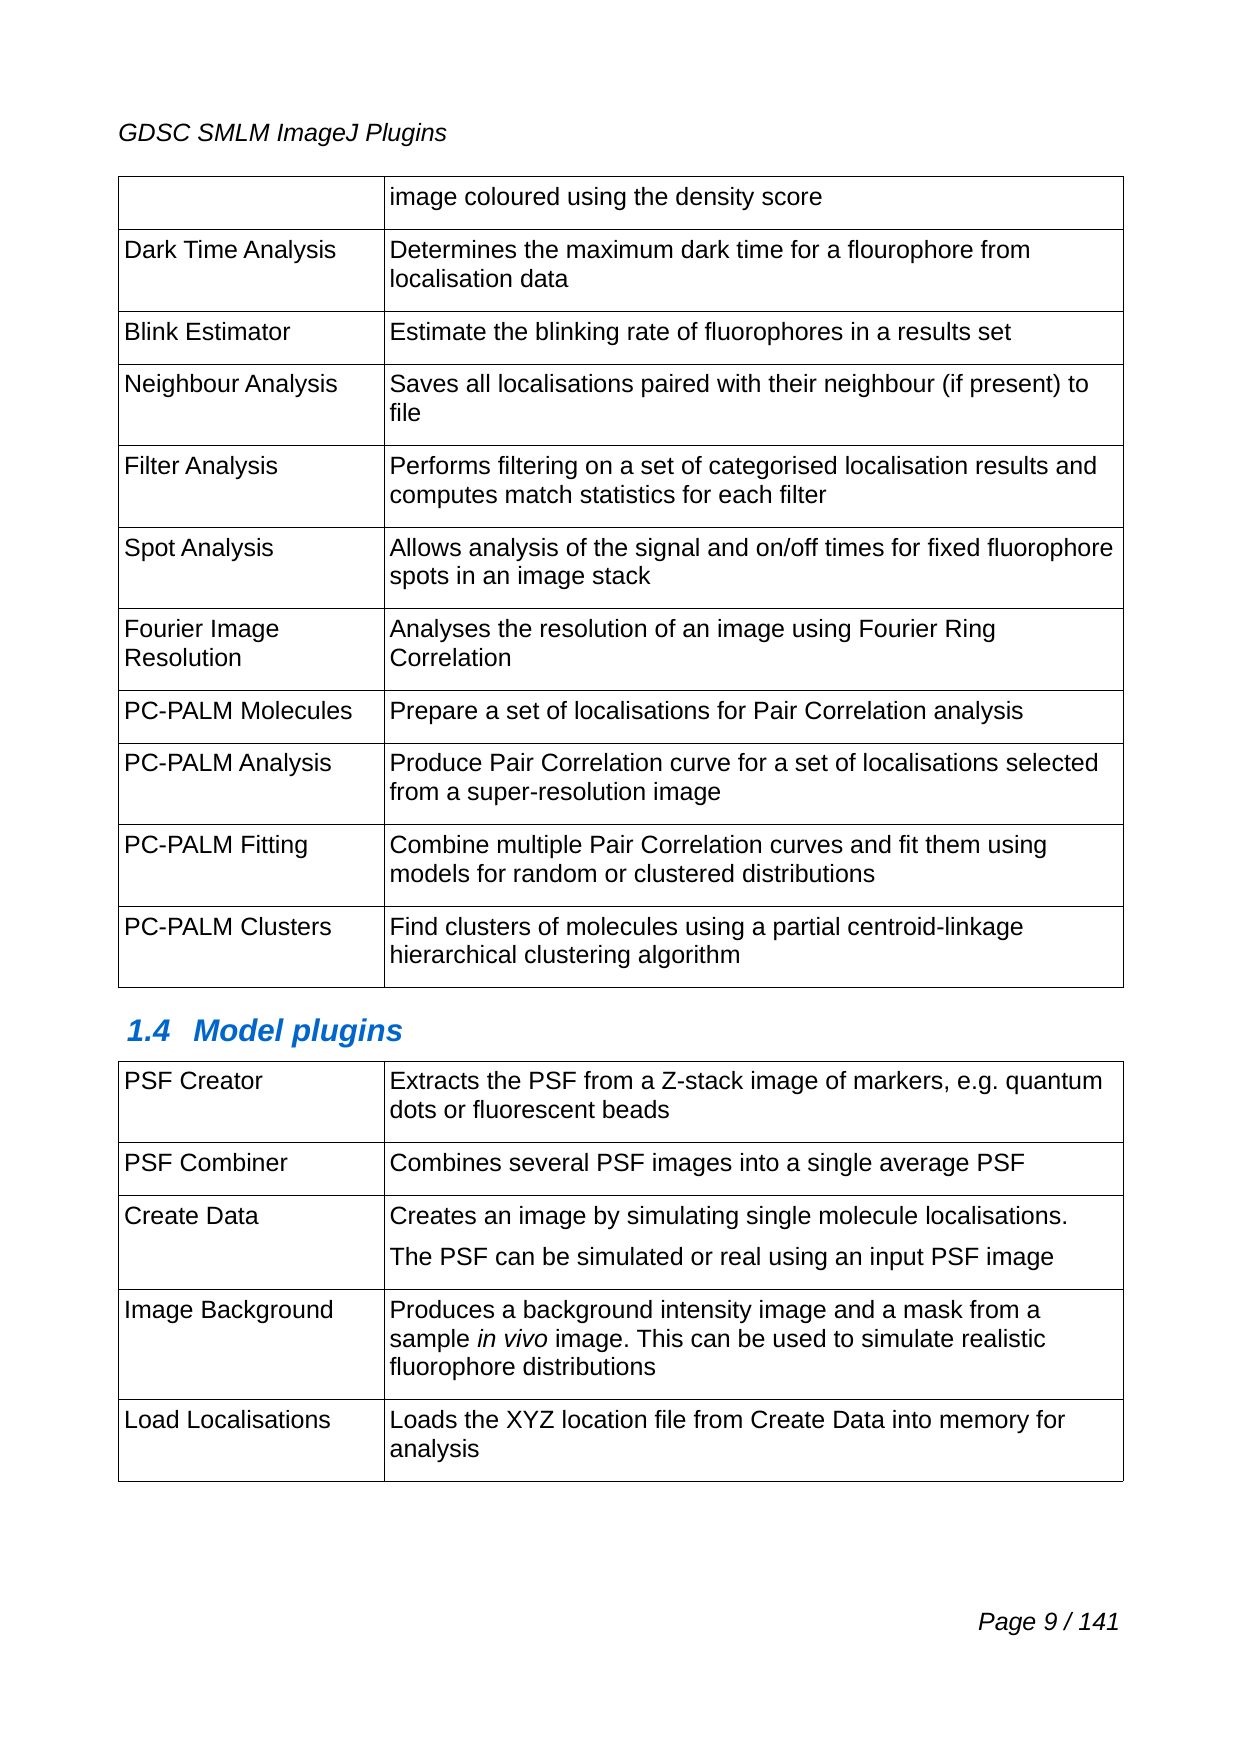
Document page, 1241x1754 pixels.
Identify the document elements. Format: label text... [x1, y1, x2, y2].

table_cell [119, 177, 384, 229]
table_cell Find clusters of molecules using a partial centroid-linkage hierarchical clustering algorithm [385, 907, 1123, 987]
table_cell Filter Analysis [119, 446, 384, 527]
table_cell Blink Estimator [119, 312, 384, 363]
table_header PSF Creator [119, 1062, 384, 1142]
table_cell Fourier Image Resolution [119, 609, 384, 690]
table_cell Loads the XYZ location file from Create Data into memory for analysis [385, 1400, 1123, 1481]
table_cell Performs filtering on a set of categorised localisation results and computes match statistics for each filter [385, 446, 1123, 527]
table_cell PC-PALM Fitting [119, 825, 384, 906]
table_cell Combine multiple Pair Correlation curves and fit them using models for random or clustered distributions [385, 825, 1123, 906]
table_cell Combines several PSF images into a single average PSF [385, 1143, 1123, 1195]
table_cell PSF Combiner [119, 1143, 384, 1195]
table_cell Image Background [119, 1290, 384, 1399]
table_cell Determines the maximum dark time for a flourophore from localisation data [385, 230, 1123, 311]
table_cell Dark Time Analysis [119, 230, 384, 311]
table_cell Produce Pair Correlation curve for a set of localisations selected from a super-resolution image [385, 744, 1123, 824]
table_cell PC-PALM Clusters [119, 907, 384, 987]
table_cell PC-PALM Analysis [119, 744, 384, 824]
table_cell Spot Analysis [119, 528, 384, 608]
table_cell Analyses the resolution of an image using Fourier Ring Correlation [385, 609, 1123, 690]
table_cell Neighbour Analysis [119, 365, 384, 445]
table_cell Produces a background intensity image and a mask from a sample in vivo image. This can be used to simulate realistic fluorophore distributions [385, 1290, 1123, 1399]
table_cell Prepare a set of localisations for Pair Correlation analysis [385, 691, 1123, 743]
table_cell Creates an image by simulating single molecule localisations. The PSF can be simulated or real using an input PSF image [385, 1196, 1123, 1289]
table_cell Load Localisations [119, 1400, 384, 1481]
table_header Extracts the PSF from a Z-stack image of markers, e.g. quantum dots or fluorescent beads [385, 1062, 1123, 1142]
table_cell Allows analysis of the signal and on/off times for fixed fluorophore spots in an image stack [385, 528, 1123, 608]
subtitle Model plugins [118, 1012, 1122, 1048]
table_cell Create Data [119, 1196, 384, 1289]
table_cell PC-PALM Molecules [119, 691, 384, 743]
table_cell Estimate the blinking rate of fluorophores in a results set [385, 312, 1123, 363]
table_cell image coloured using the density score [385, 177, 1123, 229]
table_cell Saves all localisations paired with their neighbour (if present) to file [385, 365, 1123, 445]
